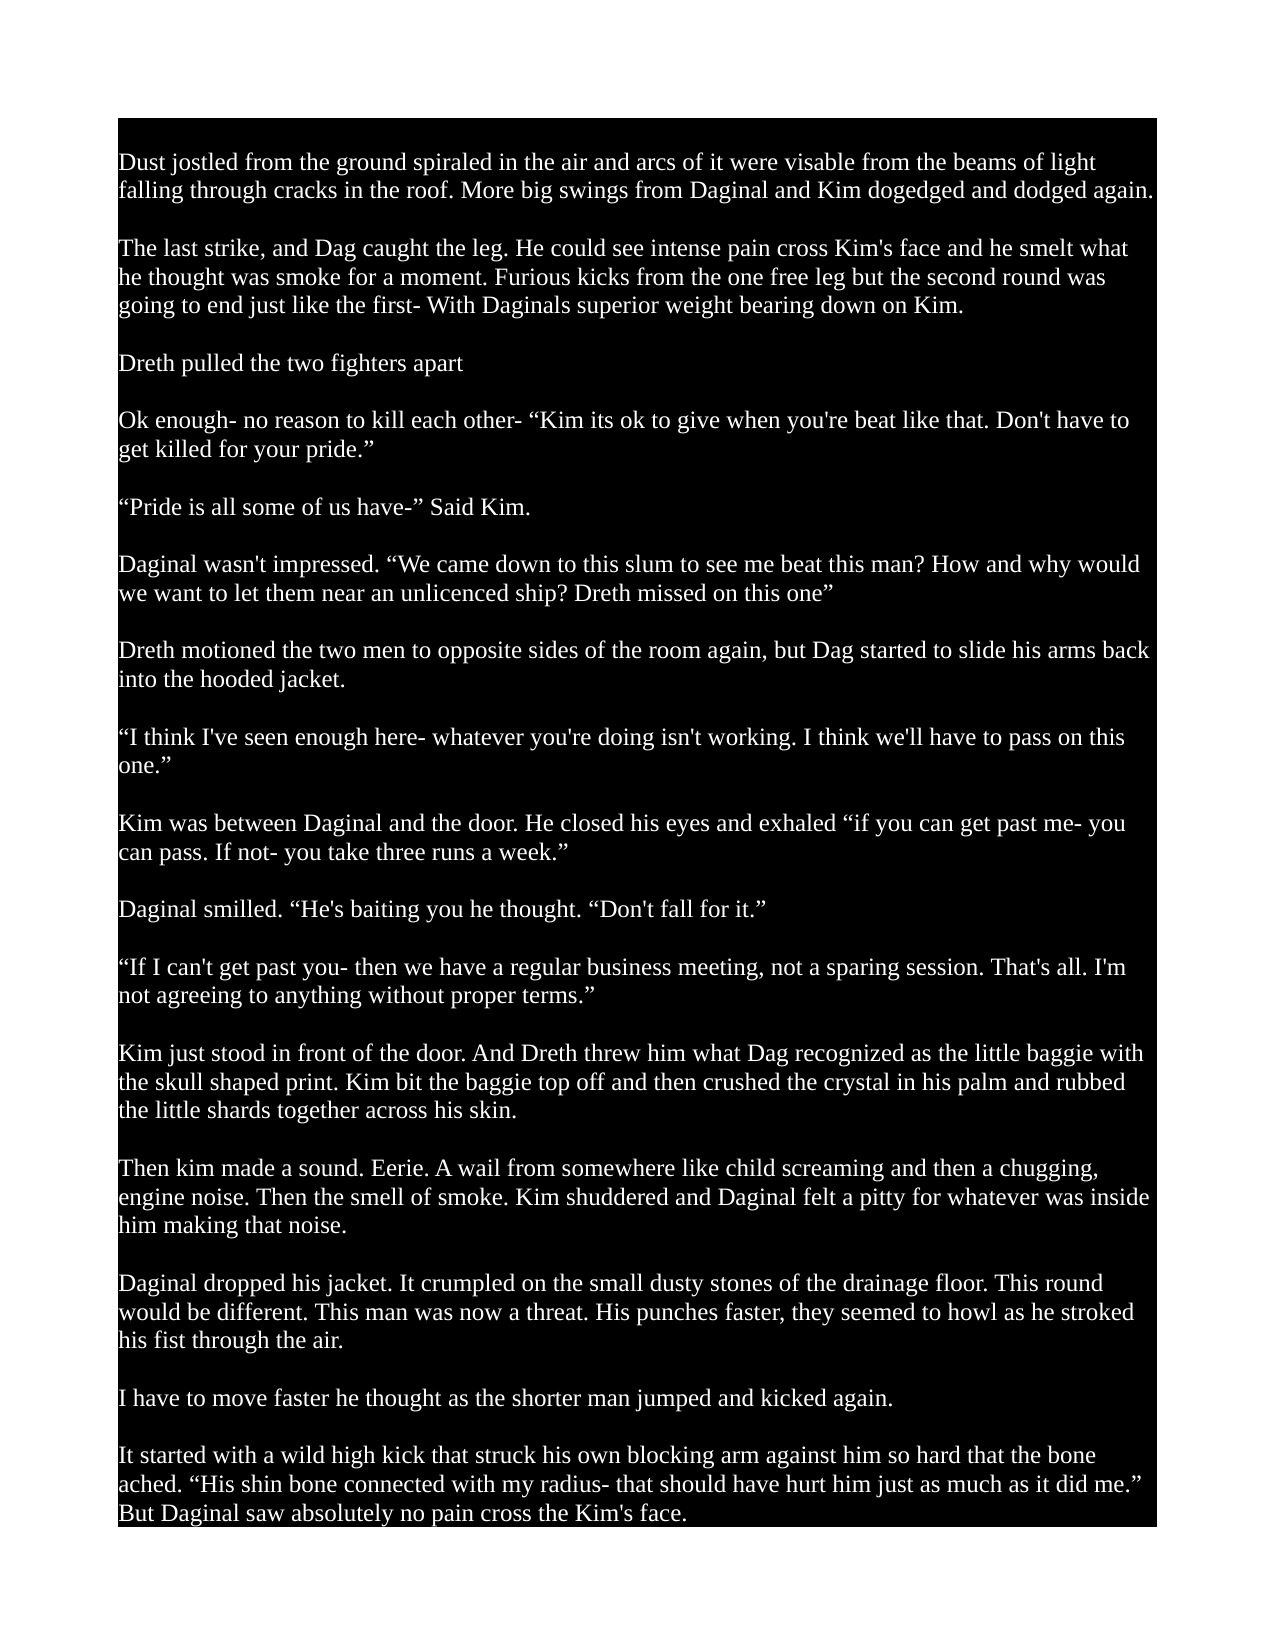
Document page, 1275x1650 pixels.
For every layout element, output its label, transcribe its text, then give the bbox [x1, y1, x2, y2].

text “Pride is all some of us have-” Said Kim. [118, 492, 1157, 521]
text Dust jostled from the ground spiraled in the air and arcs of it were visable from the beams of light falling through cracks in the roof. More big swings from Daginal and Kim dogedged and dodged again. [118, 147, 1157, 204]
text Daginal smilled. “He's baiting you he thought. “Don't fall for it.” “If I can't get past you- then we have a regular business meeting, not a sparing session. That's all. I'm not agreeing to anything without proper terms.” Kim just stood in front of the door. And Dreth threw him what Dag recognized as the little baggie with the skull shaped print. Kim bit the baggie top off and then crushed the crystal in his palm and rubbed the little shards together across his skin. [118, 894, 1157, 1124]
text Then kim made a sound. Eerie. A wail from somewhere like child screaming and then a chugging, engine noise. Then the smell of smoke. Kim shuddered and Daginal felt a pitty for whatever was inside him making that noise. [118, 1153, 1157, 1239]
text Dreth motioned the two men to opposite sides of the room again, but Dag started to slide his arms back into the hooded jacket. “I think I've seen enough here- whatever you're doing isn't working. I think we'll have to pass on this one.” [118, 636, 1157, 779]
text Kim was between Daginal and the door. He closed his eyes and exhaled “if you can get past me- you can pass. If not- you take three runs a week.” [118, 808, 1157, 866]
text The last strike, and Dag caught the leg. He could see intense pain cross Kim's face and he smelt what he thought was smoke for a moment. Furious kicks from the one free leg but the second round was going to end just like the first- With Daginals superior weight bearing down on Kim. Dreth pulled the two fighters apart Ok enough- no reason to kill each other- “Kim its ok to give when you're beat like that. Don't have to get killed for your pride.” [118, 233, 1157, 463]
text Daginal wasn't impressed. “We came down to this slum to see me beat this man? How and why would we want to let them near an unlicenced ship? Dreth missed on this one” [118, 549, 1157, 607]
text Daginal dropped his jacket. It crumpled on the small dusty stones of the drainage floor. This round would be different. This man was now a threat. His punches faster, they seemed to howl as he stroked his fist through the air. I have to move faster he thought as the shorter man jumped and kicked again. It started with a wild high kick that struck his own blocking arm against him so hard that the bone ached. “His shin bone connected with my radius- that should have hurt him just as much as it did me.” But Daginal saw absolutely no pain cross the Kim's face. [118, 1268, 1157, 1527]
